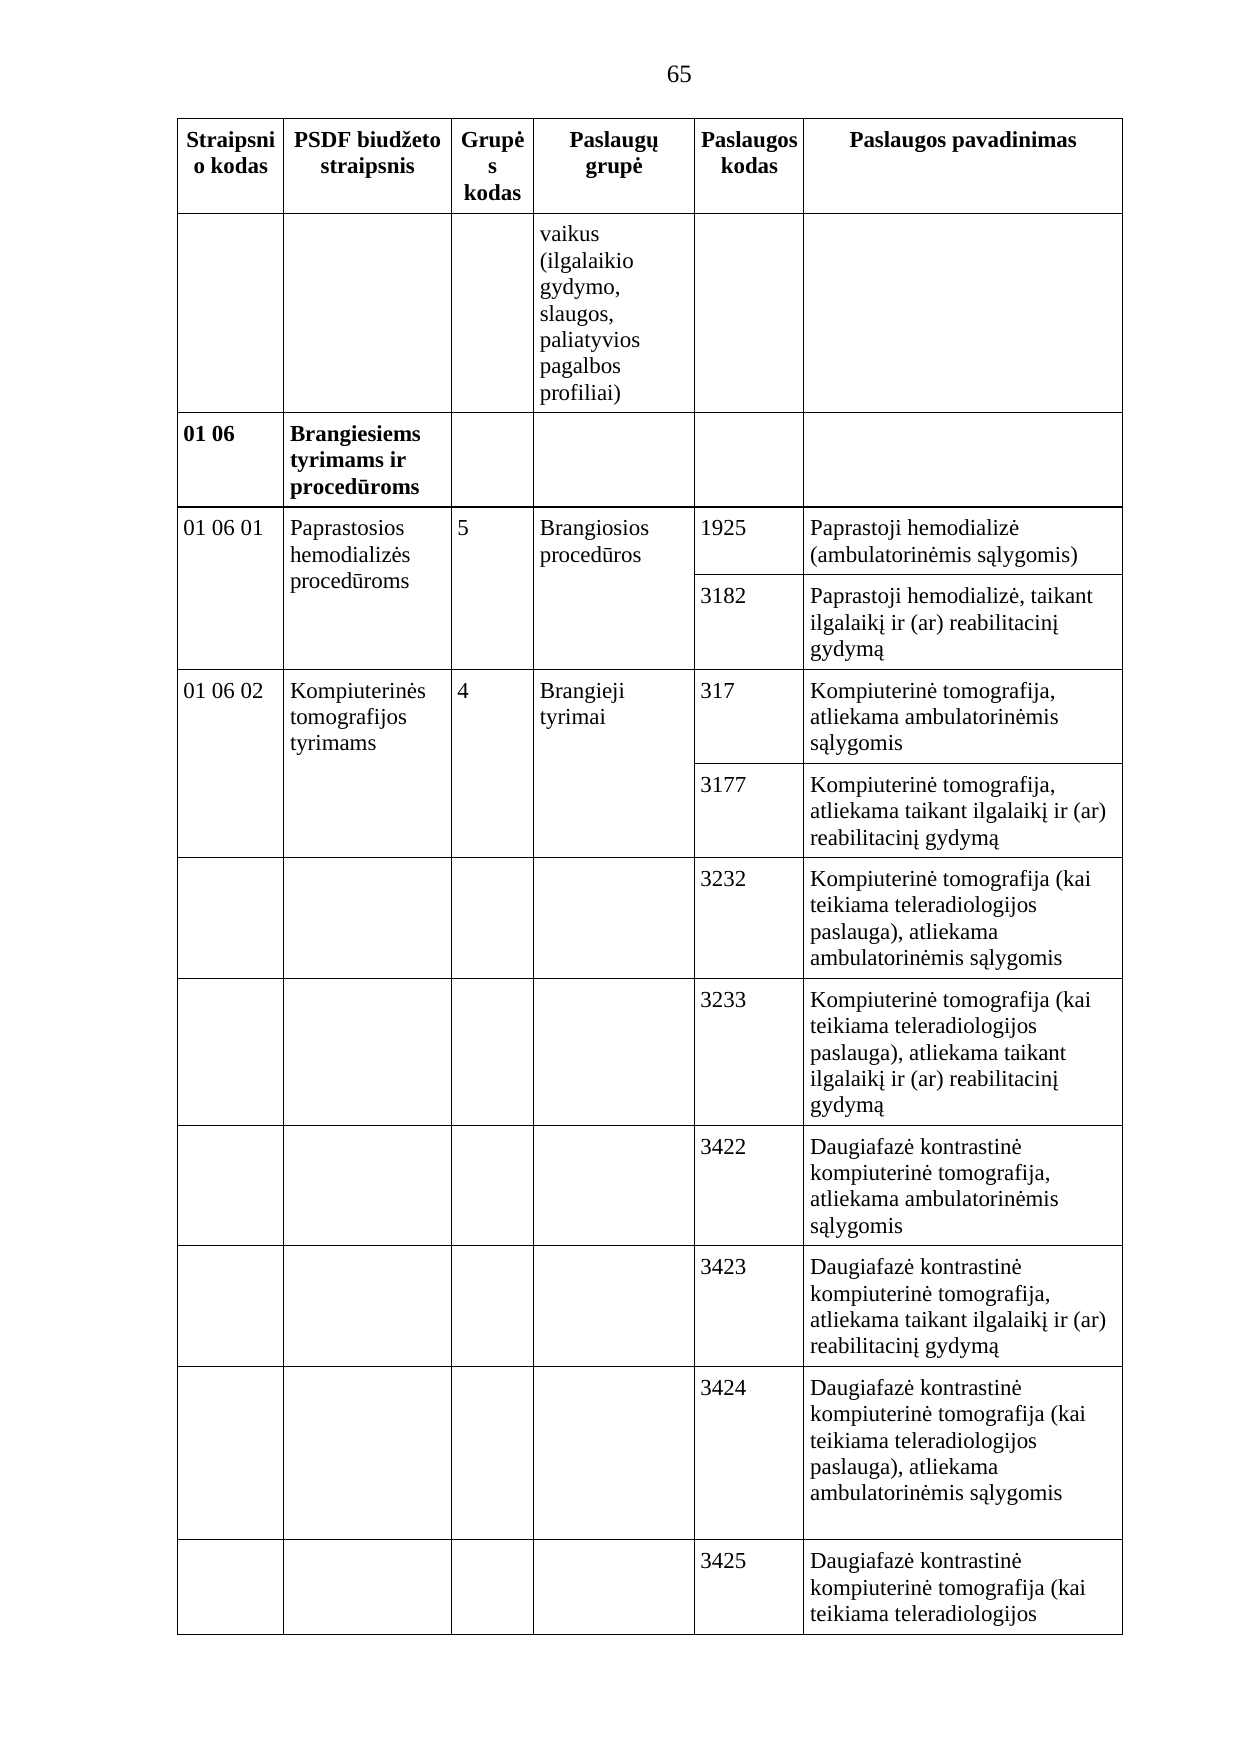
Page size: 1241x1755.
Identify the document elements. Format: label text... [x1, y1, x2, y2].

table_cell Kompiuterinė tomografija (kai teikiama teleradiologijos paslauga), atliekama ambulatorinėmis sąlygomis [804, 858, 1122, 978]
table_cell Brangieji tyrimai [534, 670, 694, 763]
table_cell 01 06 [178, 413, 283, 506]
table_cell [452, 214, 533, 412]
table_cell [178, 574, 283, 668]
table_cell Kompiuterinė tomografija, atliekama taikant ilgalaikį ir (ar) reabilitacinį gydymą [804, 764, 1122, 857]
table_cell vaikus (ilgalaikio gydymo, slaugos, paliatyvios pagalbos profiliai) [534, 214, 694, 412]
table_cell Daugiafazė kontrastinė kompiuterinė tomografija, atliekama ambulatorinėmis sąlygomis [804, 1126, 1122, 1245]
table_header PSDF biudžeto straipsnis [284, 119, 451, 212]
table_cell Brangiosios procedūros [534, 508, 694, 574]
table_cell [534, 1126, 694, 1245]
table_cell [178, 1540, 283, 1633]
table_cell 3422 [695, 1126, 803, 1245]
table_header Paslaugos kodas [695, 119, 803, 212]
table_cell [804, 214, 1122, 412]
table_cell 317 [695, 670, 803, 763]
table_cell Daugiafazė kontrastinė kompiuterinė tomografija (kai teikiama teleradiologijos [804, 1540, 1122, 1633]
table_cell [534, 413, 694, 506]
table_cell Brangiesiems tyrimams ir procedūroms [284, 413, 451, 506]
table_cell [284, 1126, 451, 1245]
table_cell [178, 858, 283, 978]
table_cell Kompiuterinės tomografijos tyrimams [284, 670, 451, 857]
table_cell 4 [452, 670, 533, 763]
table_cell [452, 979, 533, 1125]
table_cell 3424 [695, 1367, 803, 1539]
table_cell [695, 214, 803, 412]
table_cell [284, 1246, 451, 1366]
table_cell 3232 [695, 858, 803, 978]
table_cell [452, 858, 533, 978]
table_cell 3182 [695, 575, 803, 668]
table_cell [695, 413, 803, 506]
table_cell Daugiafazė kontrastinė kompiuterinė tomografija (kai teikiama teleradiologijos paslauga), atliekama ambulatorinėmis sąlygomis [804, 1367, 1122, 1539]
table_cell Paprastoji hemodializė, taikant ilgalaikį ir (ar) reabilitacinį gydymą [804, 575, 1122, 668]
table_cell [452, 1126, 533, 1245]
table_cell 01 06 01 [178, 508, 283, 574]
table_cell [284, 979, 451, 1125]
table_cell [804, 413, 1122, 506]
table_cell [284, 858, 451, 978]
table_cell 3425 [695, 1540, 803, 1633]
table_cell [178, 979, 283, 1125]
table_cell [452, 1540, 533, 1633]
table_cell [452, 1246, 533, 1366]
table_cell [452, 574, 533, 668]
table_cell [534, 858, 694, 978]
table_cell [284, 1367, 451, 1539]
table_cell 5 [452, 508, 533, 574]
table_cell [178, 1246, 283, 1366]
table_cell [534, 979, 694, 1125]
table_cell [452, 763, 533, 857]
table_cell [284, 1540, 451, 1633]
table_cell [534, 1367, 694, 1539]
table_cell [178, 763, 283, 857]
table_cell [534, 1540, 694, 1633]
table_cell [452, 1367, 533, 1539]
table_cell [534, 763, 694, 857]
table_cell [534, 1246, 694, 1366]
table_cell Kompiuterinė tomografija, atliekama ambulatorinėmis sąlygomis [804, 670, 1122, 763]
table_cell Daugiafazė kontrastinė kompiuterinė tomografija, atliekama taikant ilgalaikį ir (ar) reabilitacinį gydymą [804, 1246, 1122, 1366]
table_cell [178, 1126, 283, 1245]
table_cell 3423 [695, 1246, 803, 1366]
table_cell Paprastosios hemodializės procedūroms [284, 508, 451, 668]
table_header Grupės kodas [452, 119, 533, 212]
table_header Paslaugos pavadinimas [804, 119, 1122, 212]
table_cell 3233 [695, 979, 803, 1125]
table_cell [534, 574, 694, 668]
table_cell [178, 1367, 283, 1539]
table_cell [284, 214, 451, 412]
table_cell 1925 [695, 508, 803, 574]
table_header Straipsnio kodas [178, 119, 283, 212]
table_cell Paprastoji hemodializė (ambulatorinėmis sąlygomis) [804, 508, 1122, 574]
table_cell 01 06 02 [178, 670, 283, 763]
table_cell [452, 413, 533, 506]
table_cell 3177 [695, 764, 803, 857]
table_cell Kompiuterinė tomografija (kai teikiama teleradiologijos paslauga), atliekama taikant ilgalaikį ir (ar) reabilitacinį gydymą [804, 979, 1122, 1125]
table_cell [178, 214, 283, 412]
table_header Paslaugų grupė [534, 119, 694, 212]
